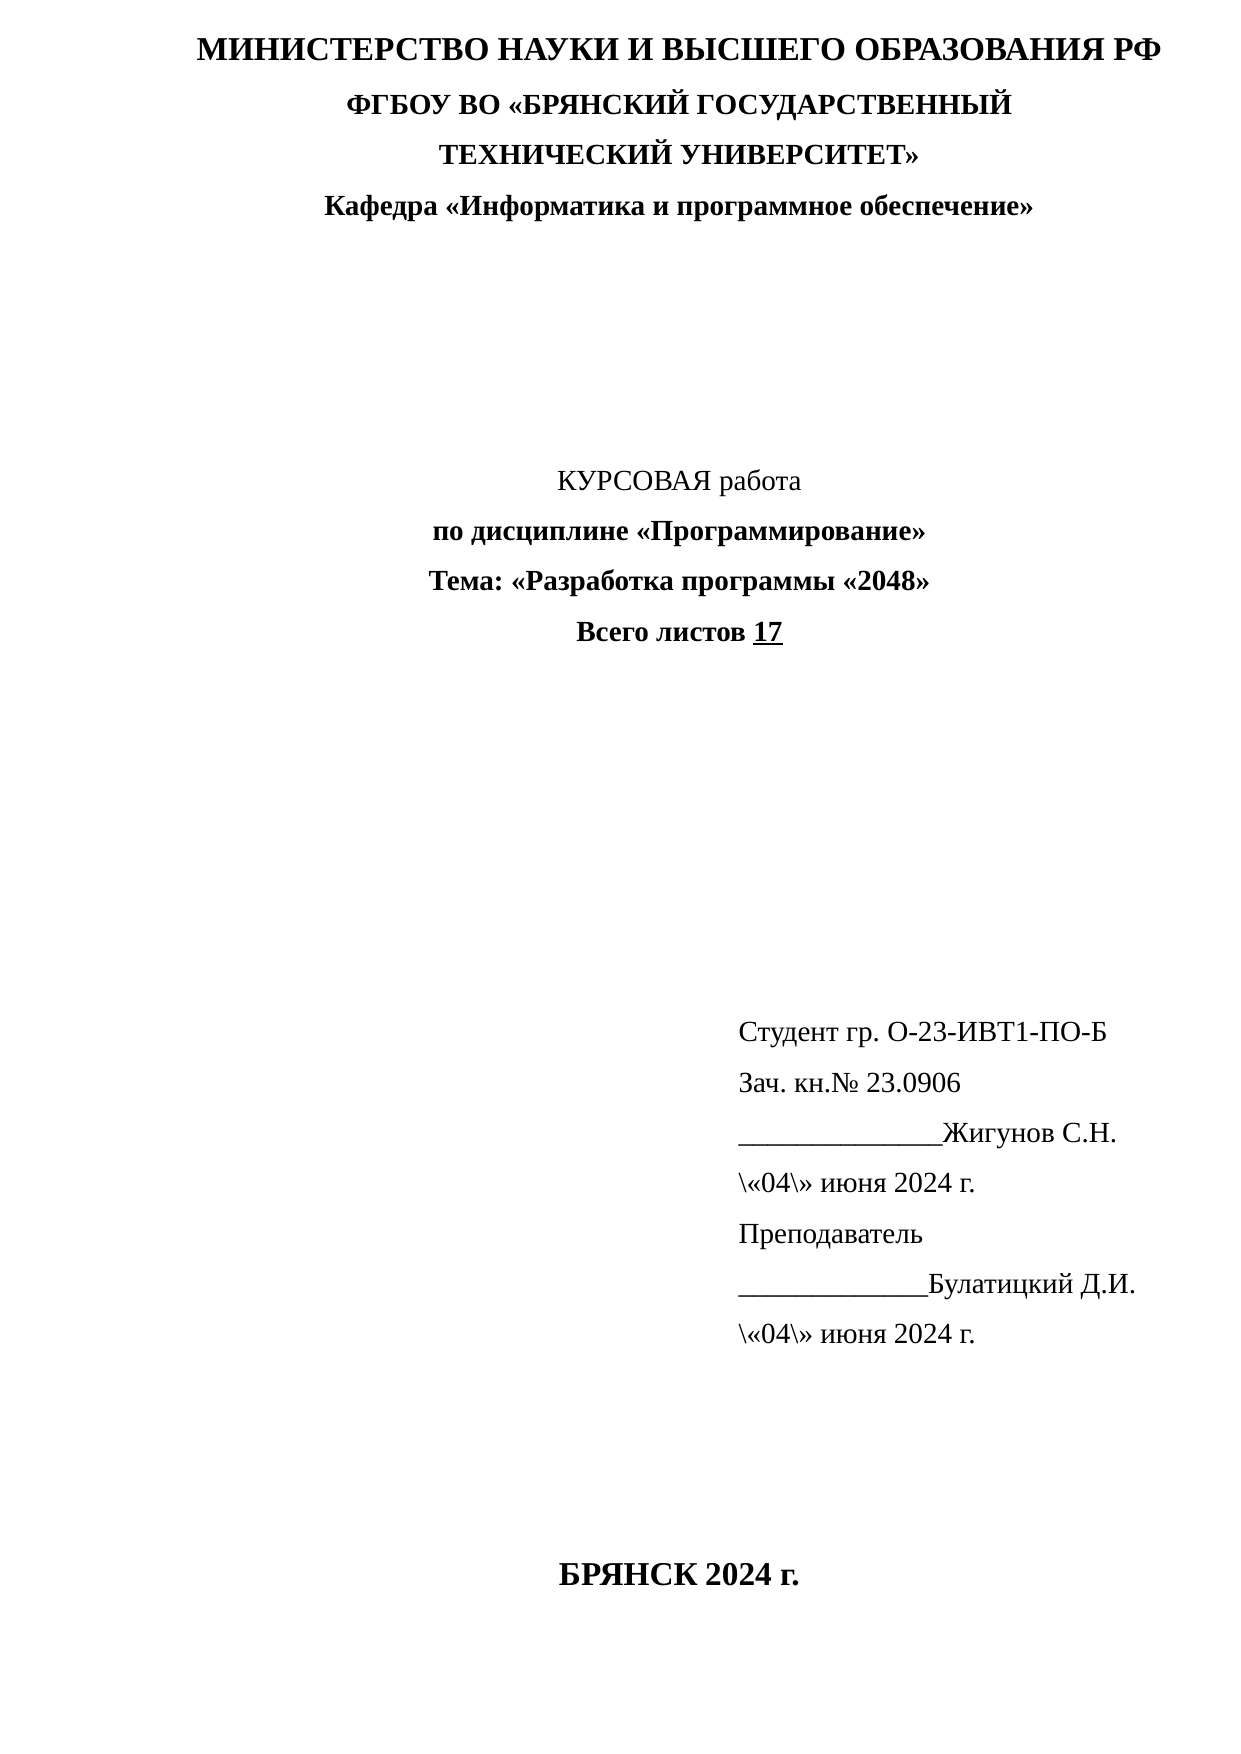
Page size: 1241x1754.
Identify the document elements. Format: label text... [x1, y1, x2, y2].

text ФГБОУ ВО «БРЯНСКИЙ ГОСУДАРСТВЕННЫЙ ТЕХНИЧЕСКИЙ УНИВЕРСИТЕТ» [148, 87, 1211, 171]
text Тема: «Разработка программы «2048» [148, 563, 1211, 597]
text Студент гр. О-23-ИВТ1-ПО-Б [738, 1014, 1211, 1048]
text Министерство науки и высшего образования РФ [148, 29, 1211, 68]
text Преподаватель [738, 1216, 1211, 1249]
text КУРСОВАЯ работа [148, 463, 1211, 496]
text _____________Булатицкий Д.И. [738, 1266, 1211, 1299]
text Зач. кн.№ 23.0906 [738, 1065, 1211, 1098]
text \«04\» июня 2024 г. [738, 1165, 1211, 1199]
text \«04\» июня 2024 г. [738, 1316, 1211, 1350]
text Кафедра «Информатика и программное обеспечение» [148, 188, 1211, 221]
text Брянск 2024 г. [148, 1554, 1211, 1592]
text Всего листов 17 [148, 614, 1211, 647]
text по дисциплине «Программирование» [148, 513, 1211, 547]
text ______________Жигунов С.Н. [738, 1115, 1211, 1149]
